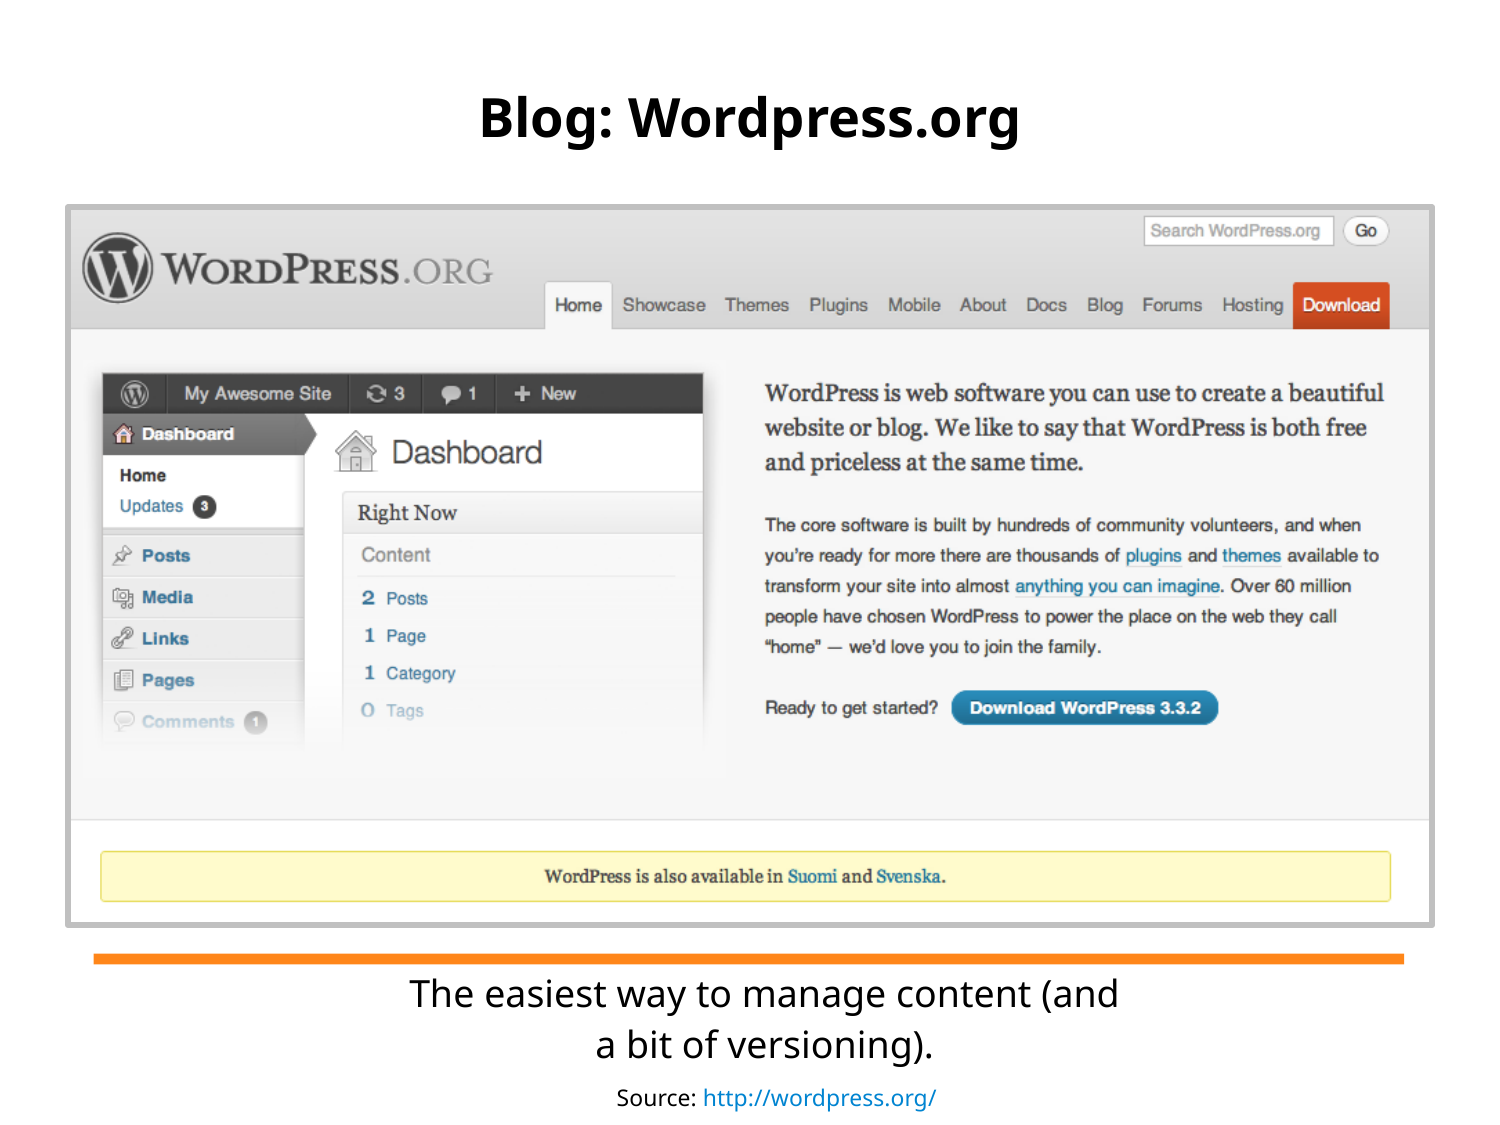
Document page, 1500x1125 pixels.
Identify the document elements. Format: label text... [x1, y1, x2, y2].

title Blog: Wordpress.org [75, 44, 1426, 188]
picture [0, 0, 1500, 1125]
text_box The easiest way to manage content (and a bit of versioning). [382, 960, 1148, 1073]
text_box Source: http://wordpress.org/ [601, 1074, 917, 1119]
